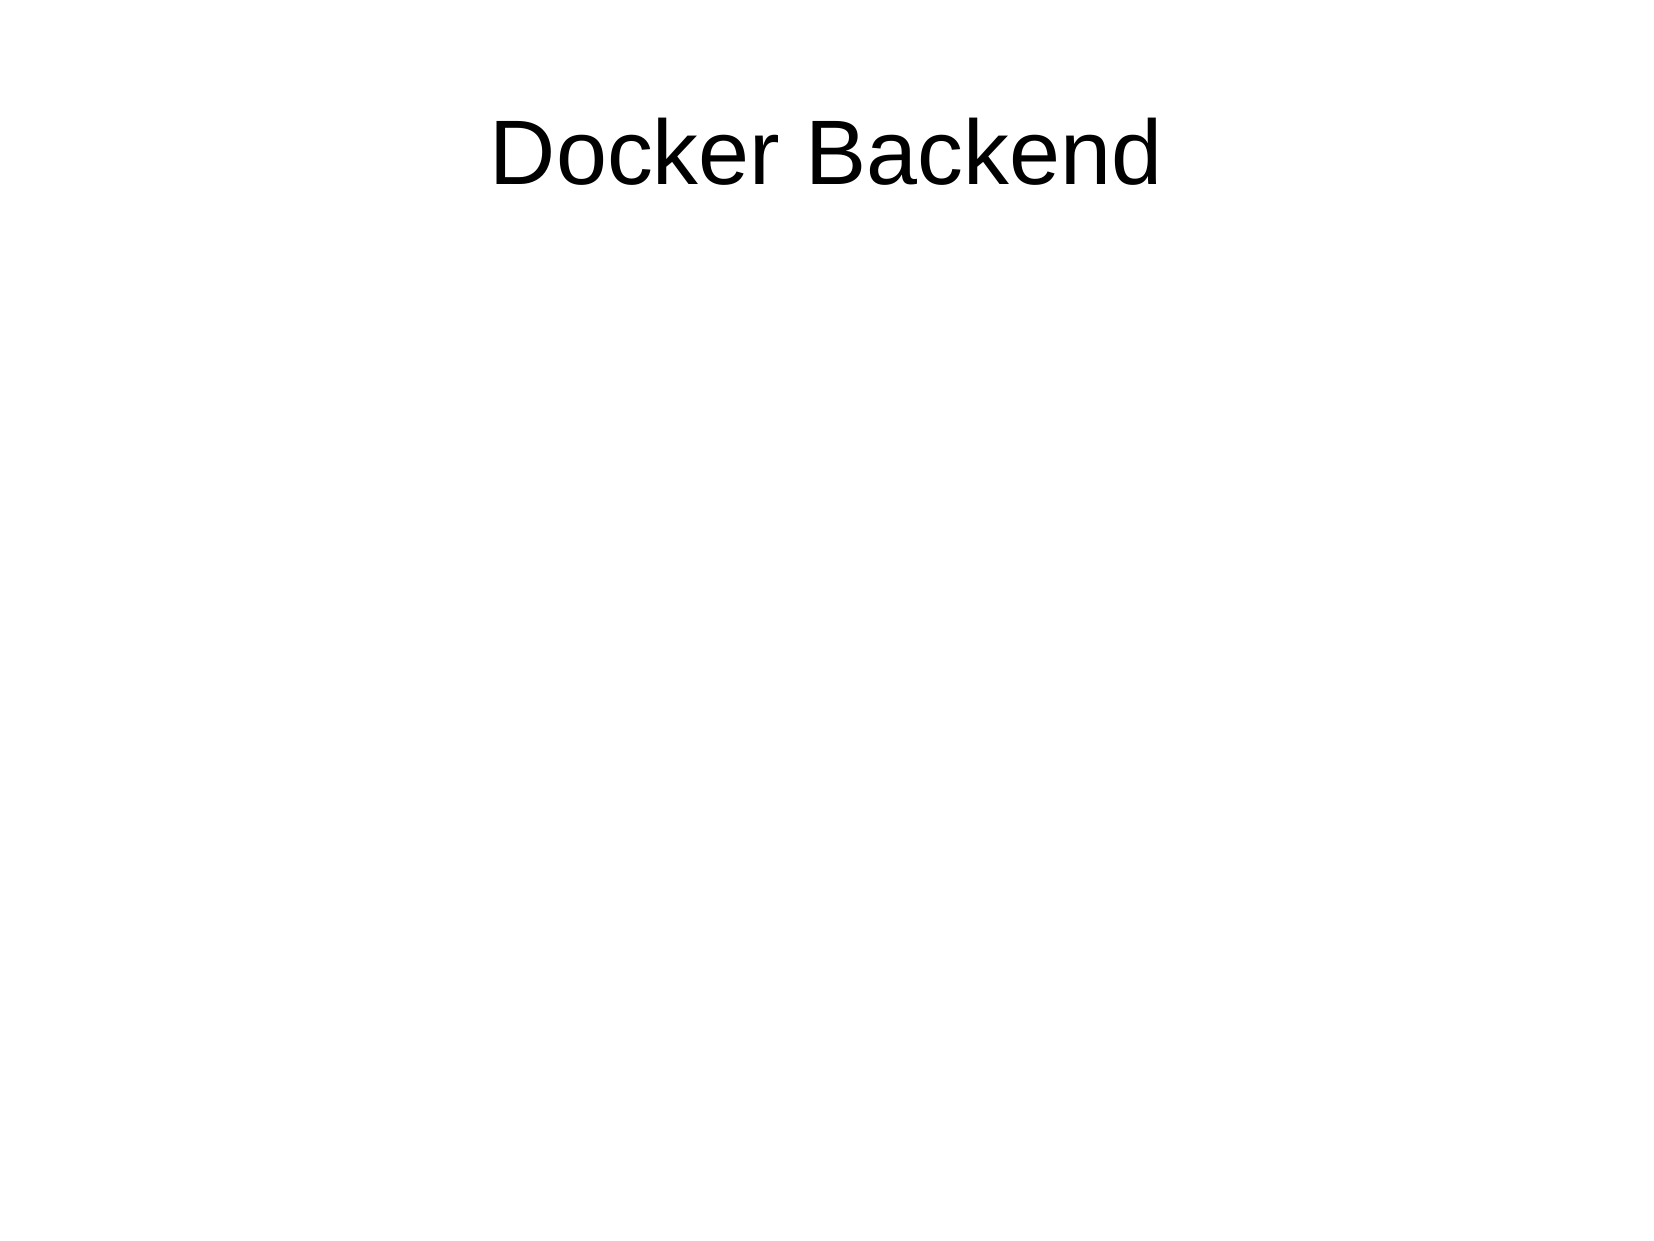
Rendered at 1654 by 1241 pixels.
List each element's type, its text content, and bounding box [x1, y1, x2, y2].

title Docker Backend [82, 49, 1571, 257]
